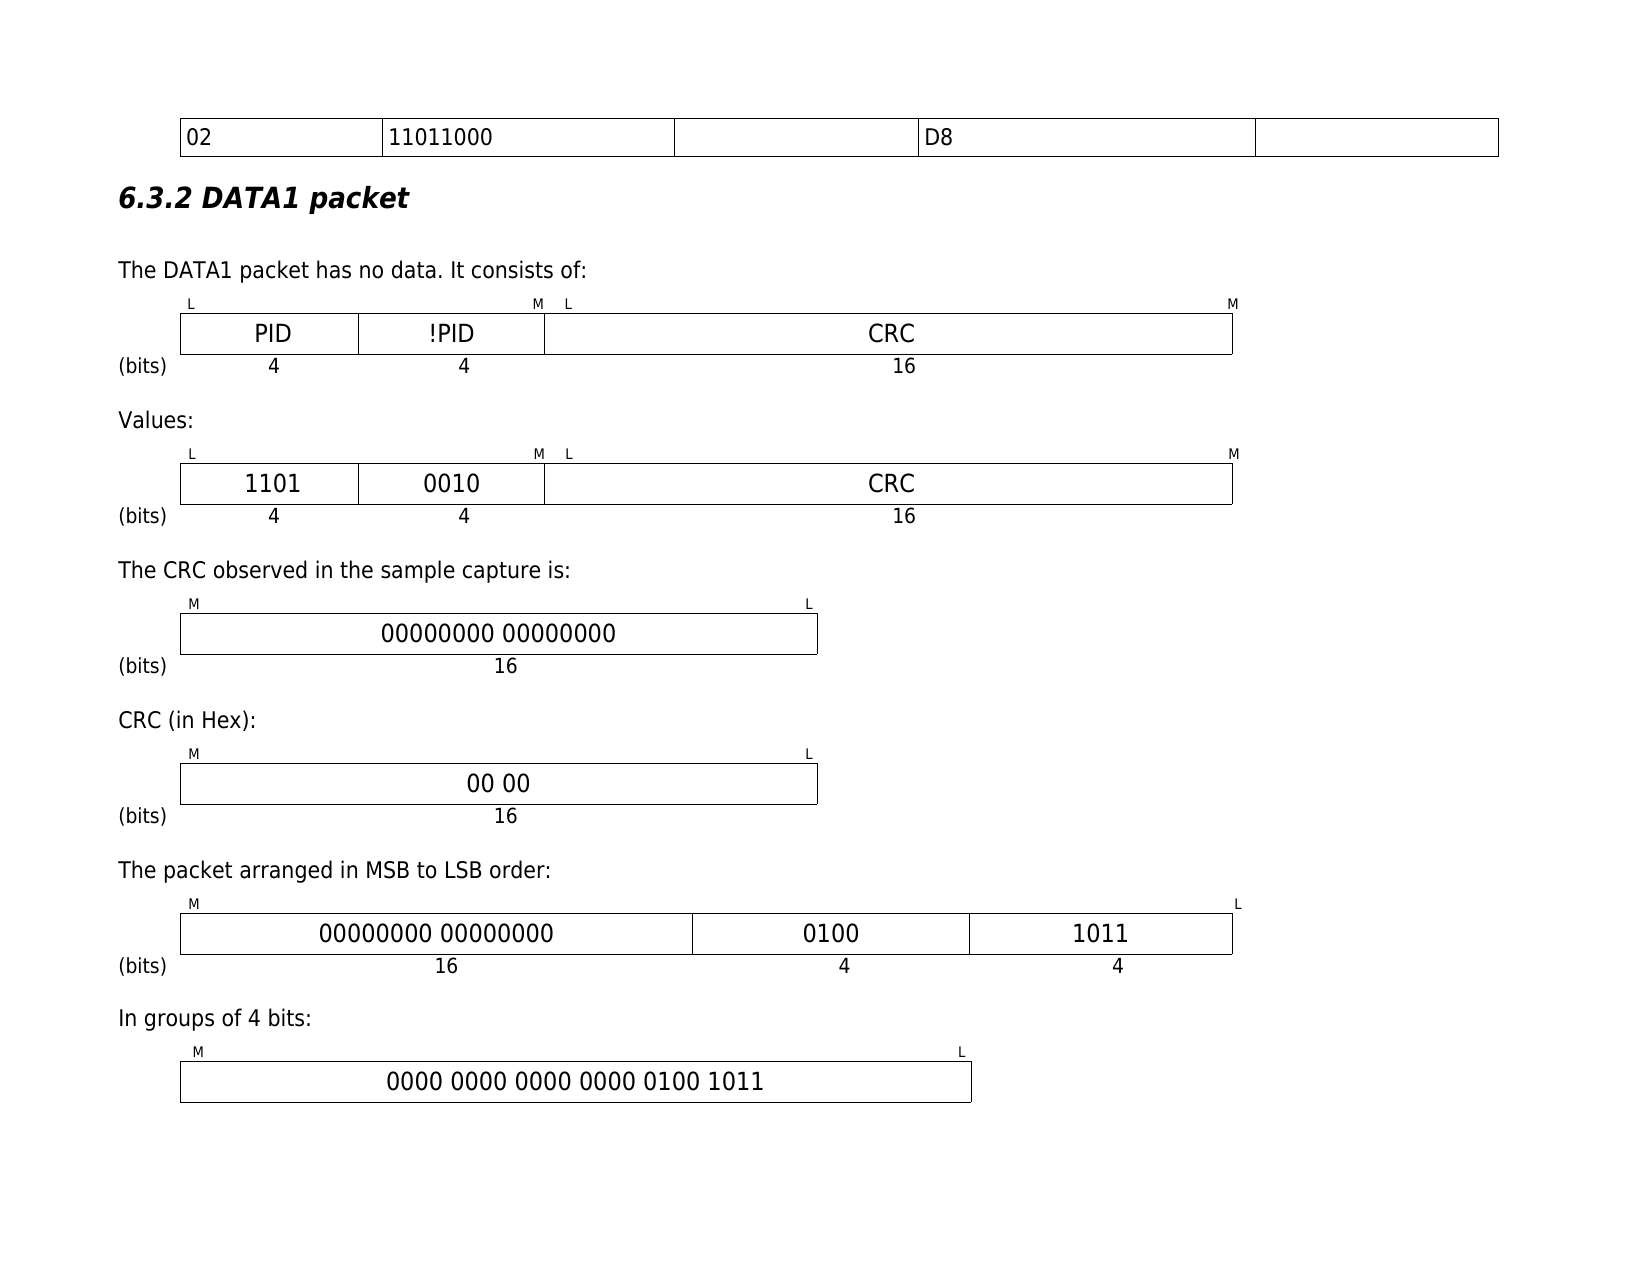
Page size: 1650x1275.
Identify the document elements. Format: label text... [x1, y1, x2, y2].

table_header !PID [359, 314, 544, 354]
text (bits) 16 4 4 [118, 954, 1532, 978]
text M L [118, 734, 1532, 763]
table_cell 02 [181, 119, 382, 156]
table_header 00 00 [181, 764, 817, 804]
text The DATA1 packet has no data. It consists of: [118, 257, 1532, 284]
table_cell D8 [919, 119, 1255, 156]
table_cell [675, 119, 918, 156]
text L M L M [118, 284, 1532, 313]
table_header 00000000 00000000 [181, 614, 817, 654]
text M L [118, 884, 1532, 913]
text M L [118, 1032, 1532, 1061]
subtitle 6.3.2 DATA1 packet [118, 181, 1532, 215]
text (bits) 16 [118, 804, 1532, 828]
table_header 1011 [970, 914, 1232, 954]
text (bits) 4 4 16 [118, 504, 1532, 528]
table_header 0000 0000 0000 0000 0100 1011 [181, 1062, 971, 1102]
table_cell [1256, 119, 1498, 156]
table_cell 11011000 [383, 119, 674, 156]
text Values: [118, 407, 1532, 434]
table_header CRC [545, 314, 1232, 354]
text (bits) 4 4 16 [118, 354, 1532, 378]
text L M L M [118, 434, 1532, 463]
text (bits) 16 [118, 654, 1532, 678]
text CRC (in Hex): [118, 707, 1532, 734]
table_header 0010 [359, 464, 544, 504]
table_header 1101 [181, 464, 358, 504]
table_header 0100 [693, 914, 969, 954]
table_header PID [181, 314, 358, 354]
table_header 00000000 00000000 [181, 914, 692, 954]
text In groups of 4 bits: [118, 1005, 1532, 1032]
text M L [118, 584, 1532, 613]
text The CRC observed in the sample capture is: [118, 557, 1532, 584]
text The packet arranged in MSB to LSB order: [118, 857, 1532, 884]
table_header CRC [545, 464, 1232, 504]
